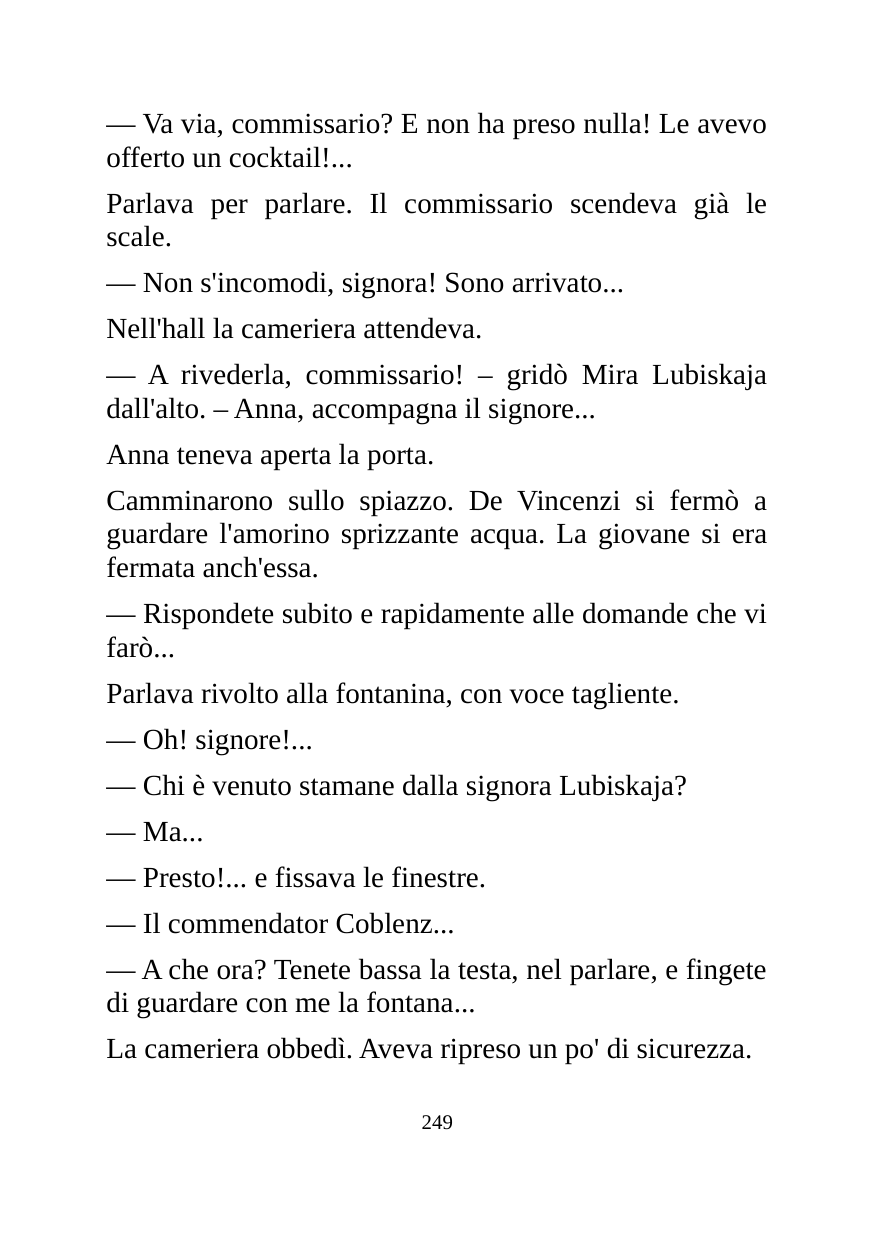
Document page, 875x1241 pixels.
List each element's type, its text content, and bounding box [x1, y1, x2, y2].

text La cameriera obbedì. Aveva ripreso un po' di sicurezza. [106, 1032, 768, 1065]
text — Rispondete subito e rapidamente alle domande che vi farò... [106, 596, 768, 663]
text — A che ora? Tenete bassa la testa, nel parlare, e fingete di guardare con me la fontana... [106, 952, 768, 1019]
text — Ma... [106, 814, 768, 847]
text — Chi è venuto stamane dalla signora Lubiskaja? [106, 768, 768, 801]
text — Oh! signore!... [106, 722, 768, 755]
text Parlava rivolto alla fontanina, con voce tagliente. [106, 676, 768, 709]
text — Va via, commissario? E non ha preso nulla! Le avevo offerto un cocktail!... [106, 106, 768, 173]
text — A rivederla, commissario! – gridò Mira Lubiskaja dall'alto. – Anna, accompagna il signore... [106, 357, 768, 424]
text — Presto!... e fissava le finestre. [106, 860, 768, 893]
text Parlava per parlare. Il commissario scendeva già le scale. [106, 186, 768, 253]
text Anna teneva aperta la porta. [106, 437, 768, 471]
text Camminarono sullo spiazzo. De Vincenzi si fermò a guardare l'amorino sprizzante acqua. La giovane si era fermata anch'essa. [106, 483, 768, 584]
text — Il commendator Coblenz... [106, 906, 768, 939]
text — Non s'incomodi, signora! Sono arrivato... [106, 265, 768, 299]
text Nell'hall la cameriera attendeva. [106, 311, 768, 345]
